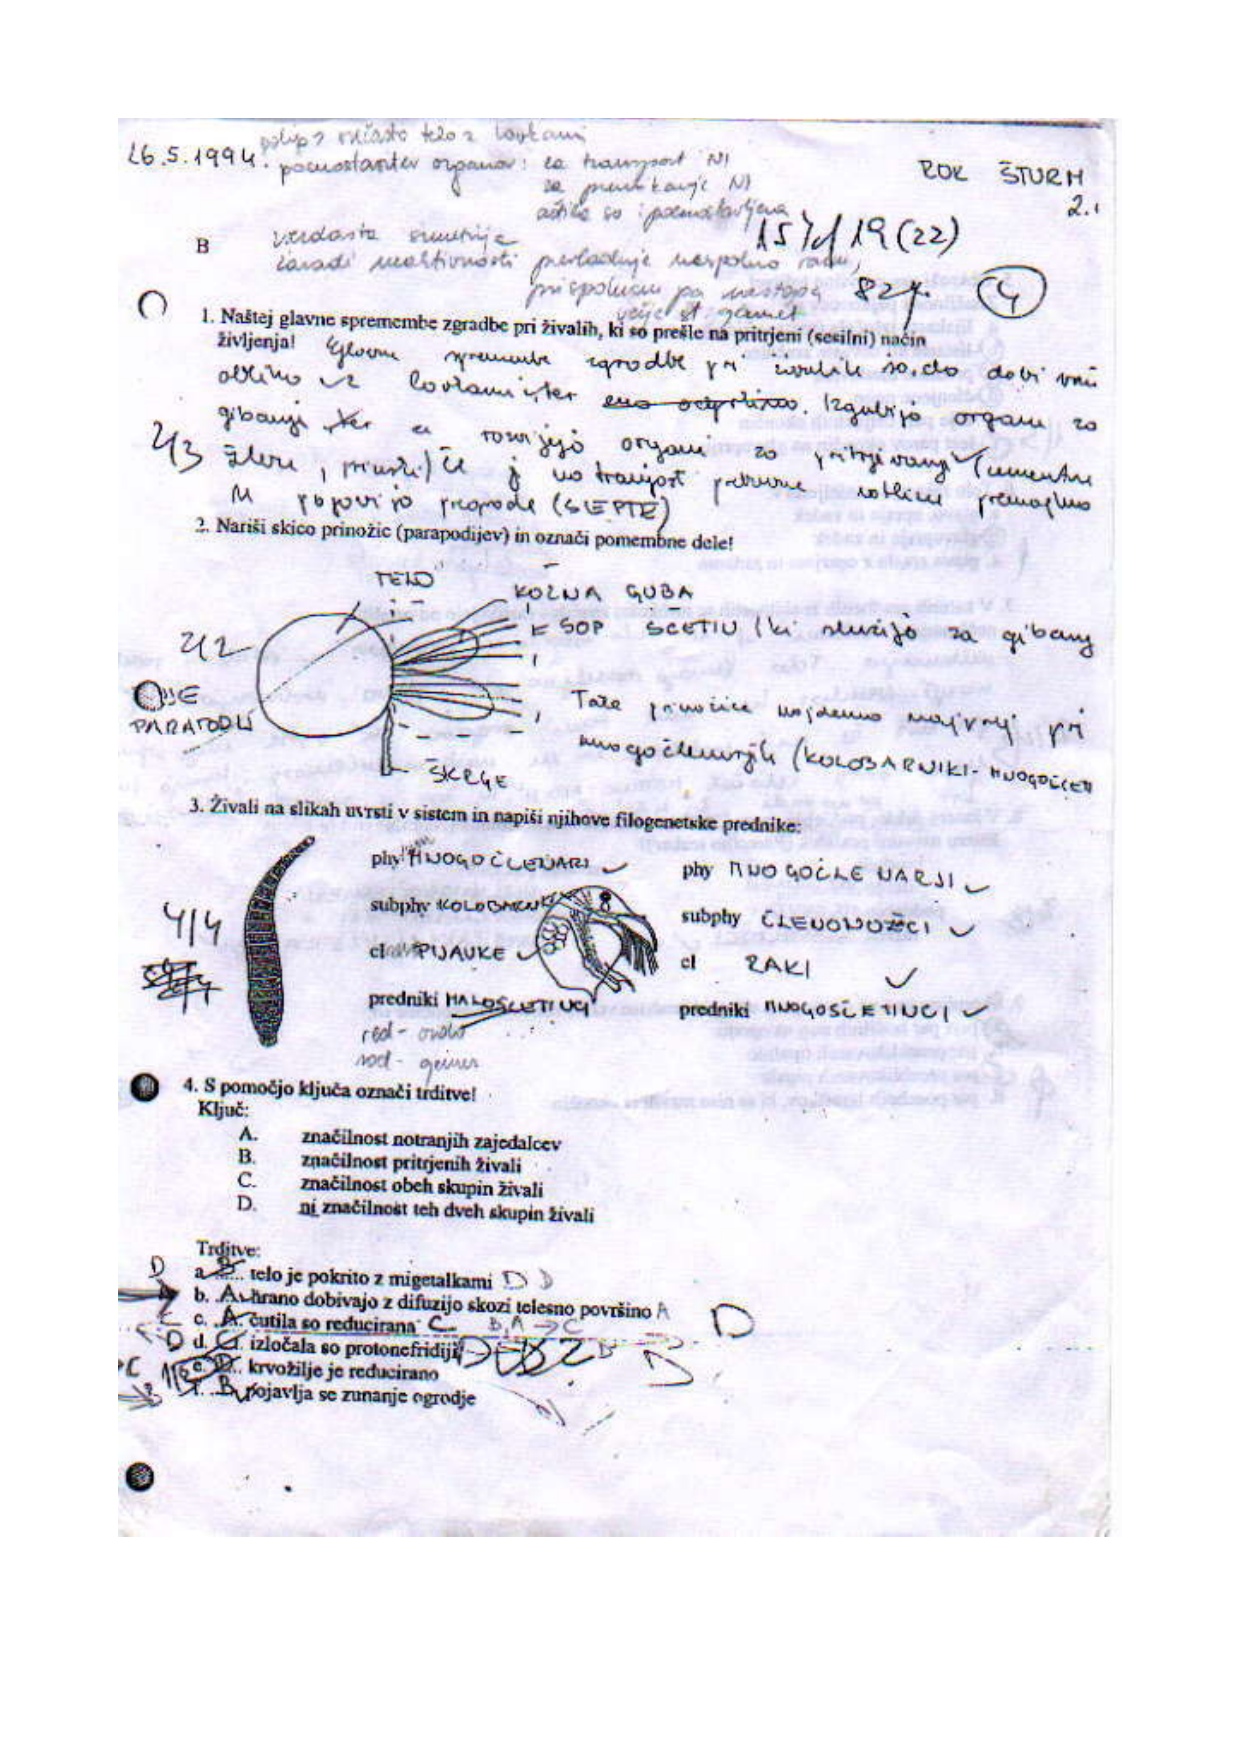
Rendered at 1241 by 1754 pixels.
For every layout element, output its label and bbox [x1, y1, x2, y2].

picture [118, 118, 1122, 1537]
